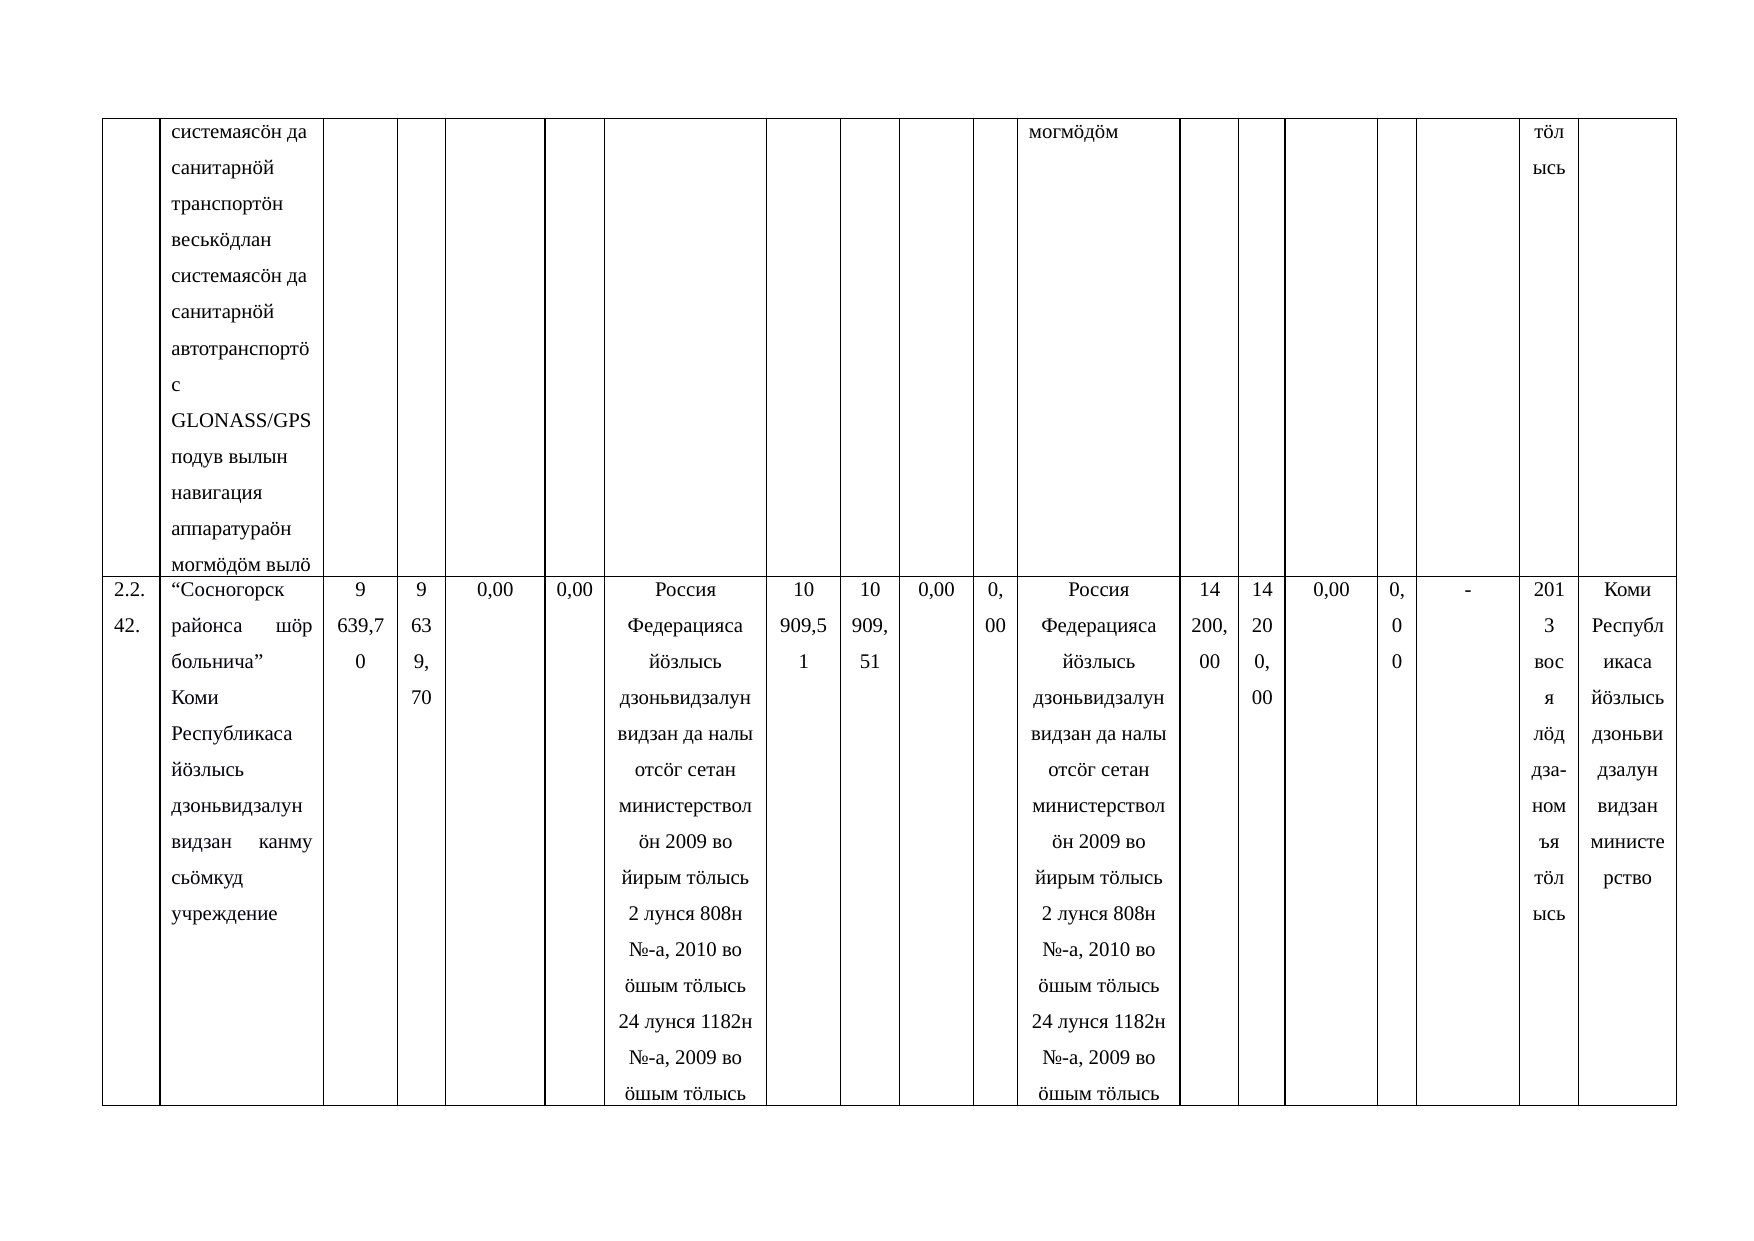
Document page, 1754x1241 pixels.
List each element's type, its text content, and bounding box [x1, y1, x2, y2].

table_cell Россия Федерацияса йӧзлысь дзоньвидзалун видзан да налы отсӧг сетан министерстволӧн 2009 во йирым тӧлысь 2 лунся 808н №-а, 2010 во ӧшым тӧлысь 24 лунся 1182н №-а, 2009 во ӧшым тӧлысь [605, 577, 766, 1105]
table_cell 9 639,70 [398, 577, 445, 1105]
table_cell 0,00 [1286, 577, 1377, 1105]
table_cell 2013 вося лӧддза-номъя тӧлысь [1520, 577, 1578, 1105]
table_cell - [1417, 577, 1519, 1105]
table_cell могмӧдӧм [1018, 119, 1179, 576]
table_cell [398, 119, 445, 576]
table_cell - [1417, 119, 1519, 576]
table_cell 0,00 [446, 577, 544, 1105]
table_cell [103, 119, 159, 576]
table_cell 10 909,51 [841, 577, 899, 1105]
table_cell 9 639,70 [324, 577, 397, 1105]
table_cell 0,00 [546, 577, 604, 1105]
table_cell [900, 119, 973, 576]
table_cell [446, 119, 544, 576]
table_cell 2.2.42. [103, 577, 159, 1105]
table_cell [1378, 119, 1416, 576]
table_cell [767, 119, 840, 576]
table_cell [1579, 119, 1676, 576]
table_cell тӧлысь [1520, 119, 1578, 576]
table_cell [324, 119, 397, 576]
table_cell [1239, 119, 1284, 576]
table_cell системаясӧн да санитарнӧй транспортӧн веськӧдлан системаясӧн да санитарнӧй автотранспортӧс GLONASS/GPS подув вылын навигация аппаратураӧн могмӧдӧм вылӧ [161, 119, 323, 576]
table_cell - [605, 119, 766, 576]
table_cell 10 909,51 [767, 577, 840, 1105]
table_cell 0,00 [900, 577, 973, 1105]
table_cell [1181, 119, 1238, 576]
table_cell 0,00 [1378, 577, 1416, 1105]
table_cell [974, 119, 1017, 576]
table_cell [841, 119, 899, 576]
table_cell 14 200,00 [1181, 577, 1238, 1105]
table_cell Коми Республикаса йӧзлысь дзоньвидзалун видзан министерство [1579, 577, 1676, 1105]
table_cell 0,00 [974, 577, 1017, 1105]
table_cell Россия Федерацияса йӧзлысь дзоньвидзалун видзан да налы отсӧг сетан министерстволӧн 2009 во йирым тӧлысь 2 лунся 808н №-а, 2010 во ӧшым тӧлысь 24 лунся 1182н №-а, 2009 во ӧшым тӧлысь [1018, 577, 1179, 1105]
table_cell [546, 119, 604, 576]
table_cell “Сосногорск районса шӧр больнича” Коми Республикаса йӧзлысь дзоньвидзалун видзан канму сьӧмкуд учреждение [161, 577, 323, 1105]
table_cell 14 200,00 [1239, 577, 1284, 1105]
table_cell [1286, 119, 1377, 576]
